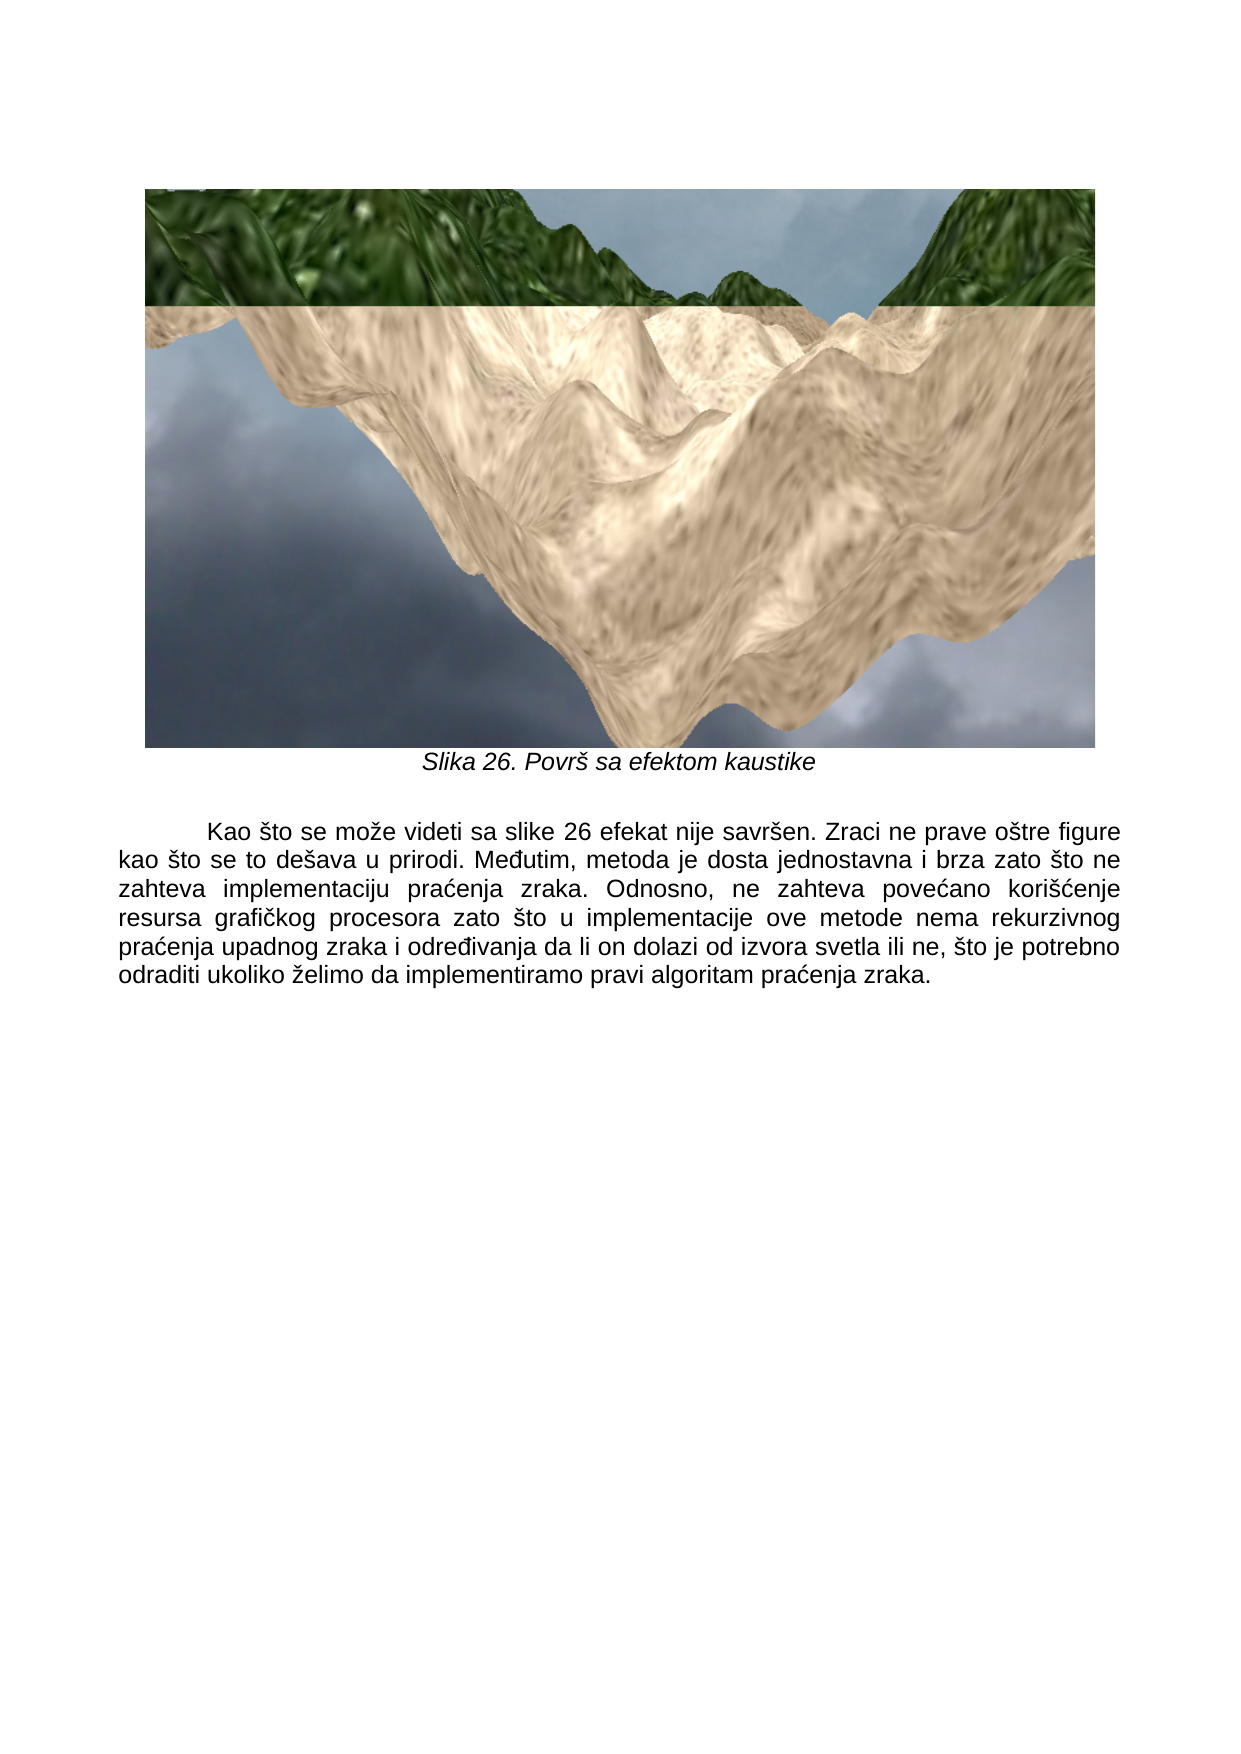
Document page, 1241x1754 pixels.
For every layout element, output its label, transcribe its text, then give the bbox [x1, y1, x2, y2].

text Kao što se može videti sa slike 26 efekat nije savršen. Zraci ne prave oštre figure kao što se to dešava u prirodi. Međutim, metoda je dosta jednostavna i brza zato što ne zahteva implementaciju praćenja zraka. Odnosno, ne zahteva povećano korišćenje resursa grafičkog procesora zato što u implementacije ove metode nema rekurzivnog praćenja upadnog zraka i određivanja da li on dolazi od izvora svetla ili ne, što je potrebno odraditi ukoliko želimo da implementiramo pravi algoritam praćenja zraka. [118, 817, 1122, 989]
text Slika 26. Površ sa efektom kaustike [145, 748, 1095, 776]
picture [145, 189, 1096, 748]
